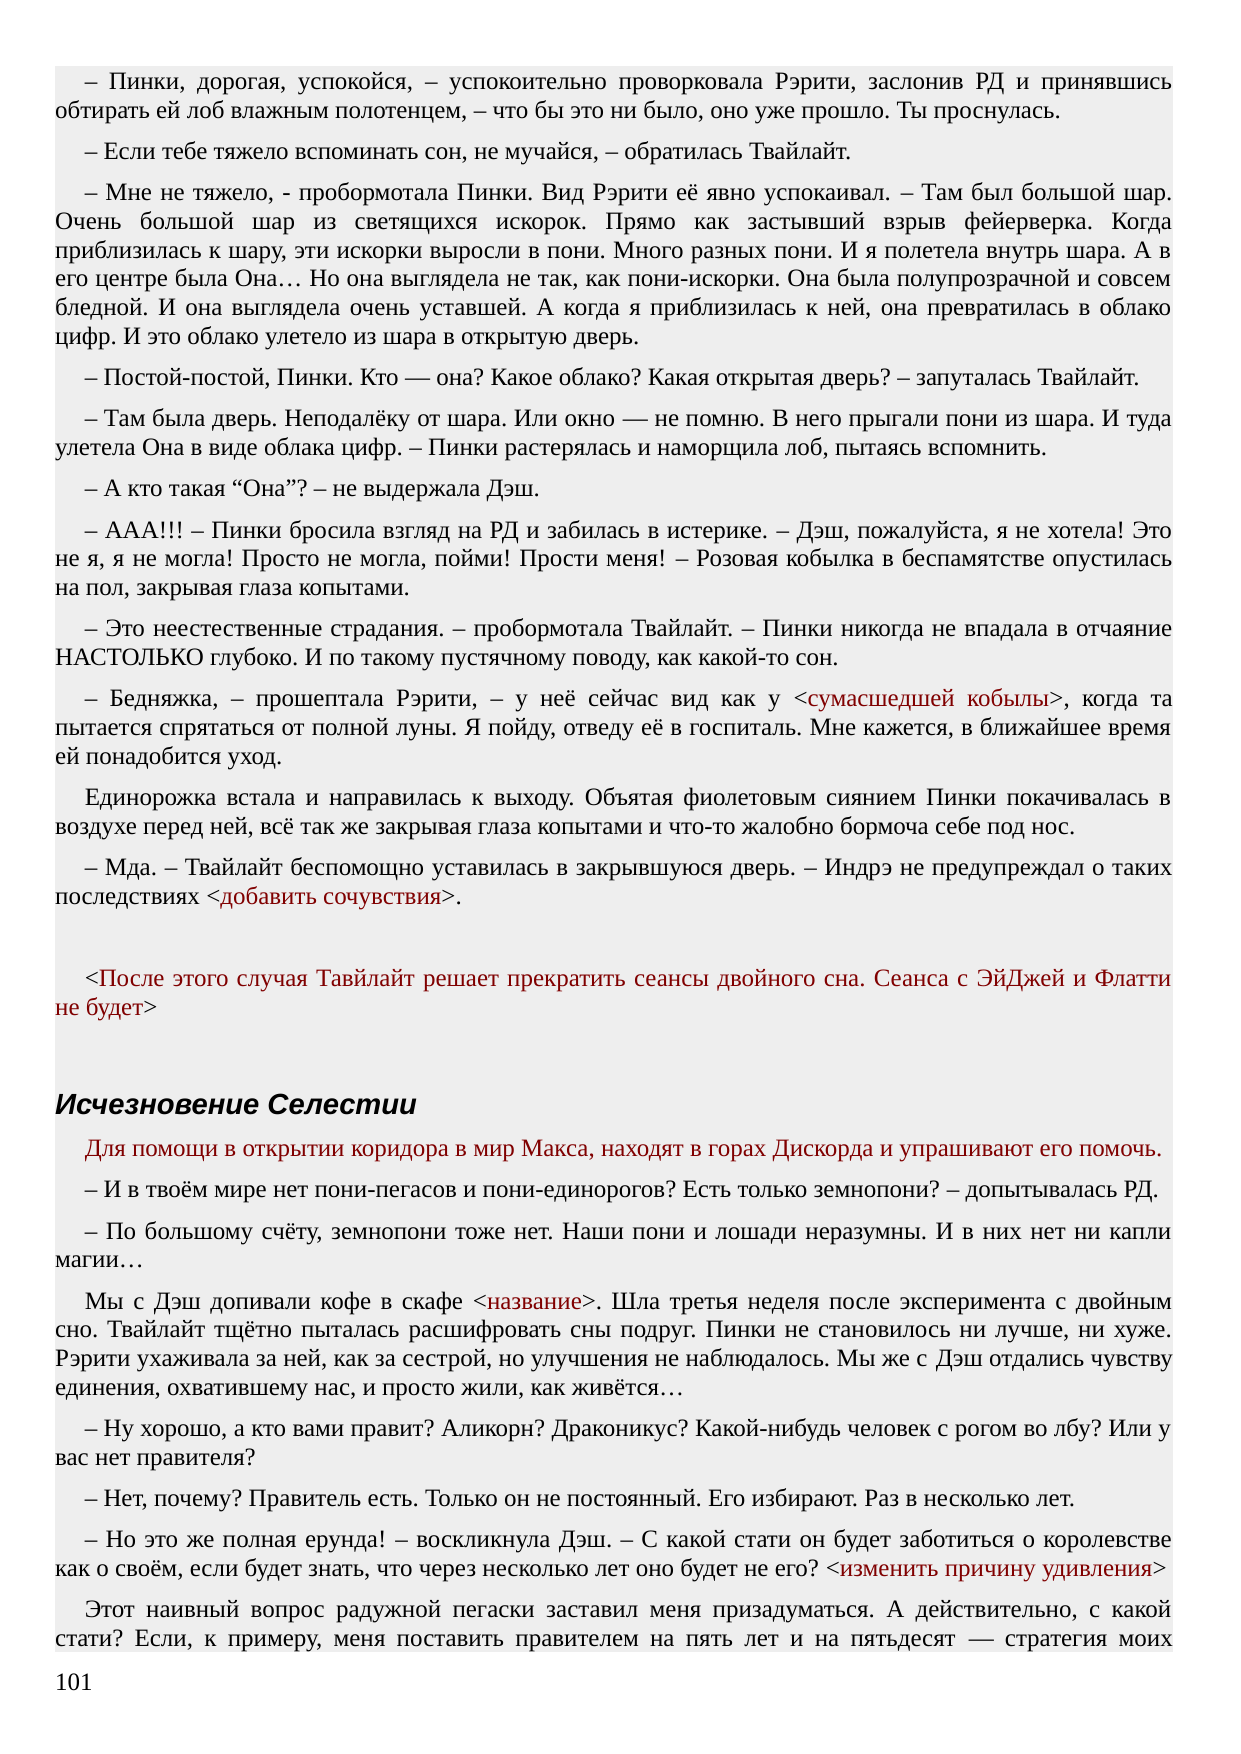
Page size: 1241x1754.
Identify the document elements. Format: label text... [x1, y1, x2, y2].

text – Пинки, дорогая, успокойся, – успокоительно проворковала Рэрити, заслонив РД и принявшись обтирать ей лоб влажным полотенцем, – что бы это ни было, оно уже прошло. Ты проснулась. [55, 66, 1173, 123]
text – Там была дверь. Неподалёку от шара. Или окно — не помню. В него прыгали пони из шара. И туда улетела Она в виде облака цифр. – Пинки растерялась и наморщила лоб, пытаясь вспомнить. [55, 403, 1173, 461]
text – Если тебе тяжело вспоминать сон, не мучайся, – обратилась Твайлайт. [55, 136, 1173, 165]
text – По большому счёту, земнопони тоже нет. Наши пони и лошади неразумны. И в них нет ни капли магии… [55, 1216, 1173, 1273]
text – Нет, почему? Правитель есть. Только он не постоянный. Его избирают. Раз в несколько лет. [55, 1483, 1173, 1512]
text – А кто такая “Она”? – не выдержала Дэш. [55, 473, 1173, 502]
text – Это неестественные страдания. – пробормотала Твайлайт. – Пинки никогда не впадала в отчаяние НАСТОЛЬКО глубоко. И по такому пустячному поводу, как какой-то сон. [55, 613, 1173, 671]
text Для помощи в открытии коридора в мир Макса, находят в горах Дискорда и упрашивают его помочь. [55, 1133, 1173, 1162]
text – И в твоём мире нет пони-пегасов и пони-единорогов? Есть только земнопони? – допытывалась РД. [55, 1174, 1173, 1203]
text – Постой-постой, Пинки. Кто — она? Какое облако? Какая открытая дверь? – запуталась Твайлайт. [55, 362, 1173, 391]
text – Ну хорошо, а кто вами правит? Аликорн? Драконикус? Какой-нибудь человек с рогом во лбу? Или у вас нет правителя? [55, 1413, 1173, 1471]
subtitle Исчезновение Селестии [55, 1087, 1173, 1121]
text – ААА!!! – Пинки бросила взгляд на РД и забилась в истерике. – Дэш, пожалуйста, я не хотела! Это не я, я не могла! Просто не могла, пойми! Прости меня! – Розовая кобылка в беспамятстве опустилась на пол, закрывая глаза копытами. [55, 515, 1173, 601]
text <После этого случая Тавйлайт решает прекратить сеансы двойного сна. Сеанса с ЭйДжей и Флатти не будет> [55, 963, 1173, 1021]
text Мы с Дэш допивали кофе в cкафе <название>. Шла третья неделя после эксперимента с двойным сно. Твайлайт тщётно пыталась расшифровать сны подруг. Пинки не становилось ни лучше, ни хуже. Рэрити ухаживала за ней, как за сестрой, но улучшения не наблюдалось. Мы же с Дэш отдались чувству единения, охватившему нас, и просто жили, как живётся… [55, 1286, 1173, 1401]
text – Мне не тяжело, - пробормотала Пинки. Вид Рэрити её явно успокаивал. – Там был большой шар. Очень большой шар из светящихся искорок. Прямо как застывший взрыв фейерверка. Когда приблизилась к шару, эти искорки выросли в пони. Много разных пони. И я полетела внутрь шара. А в его центре была Она… Но она выглядела не так, как пони-искорки. Она была полупрозрачной и совсем бледной. И она выглядела очень уставшей. А когда я приблизилась к ней, она превратилась в облако цифр. И это облако улетело из шара в открытую дверь. [55, 177, 1173, 350]
text – Бедняжка, – прошептала Рэрити, – у неё сейчас вид как у <сумасшедшей кобылы>, когда та пытается спрятаться от полной луны. Я пойду, отведу её в госпиталь. Мне кажется, в ближайшее время ей понадобится уход. [55, 683, 1173, 770]
text Этот наивный вопрос радужной пегаски заставил меня призадуматься. А действительно, с какой стати? Если, к примеру, меня поставить правителем на пять лет и на пятьдесят — стратегия моих [55, 1594, 1173, 1652]
text – Но это же полная ерунда! – воскликнула Дэш. – С какой стати он будет заботиться о королевстве как о своём, если будет знать, что через несколько лет оно будет не его? <изменить причину удивления> [55, 1524, 1173, 1582]
text Единорожка встала и направилась к выходу. Объятая фиолетовым сиянием Пинки покачивалась в воздухе перед ней, всё так же закрывая глаза копытами и что-то жалобно бормоча себе под нос. [55, 782, 1173, 840]
text – Мда. – Твайлайт беспомощно уставилась в закрывшуюся дверь. – Индрэ не предупреждал о таких последствиях <добавить сочувствия>. [55, 852, 1173, 910]
